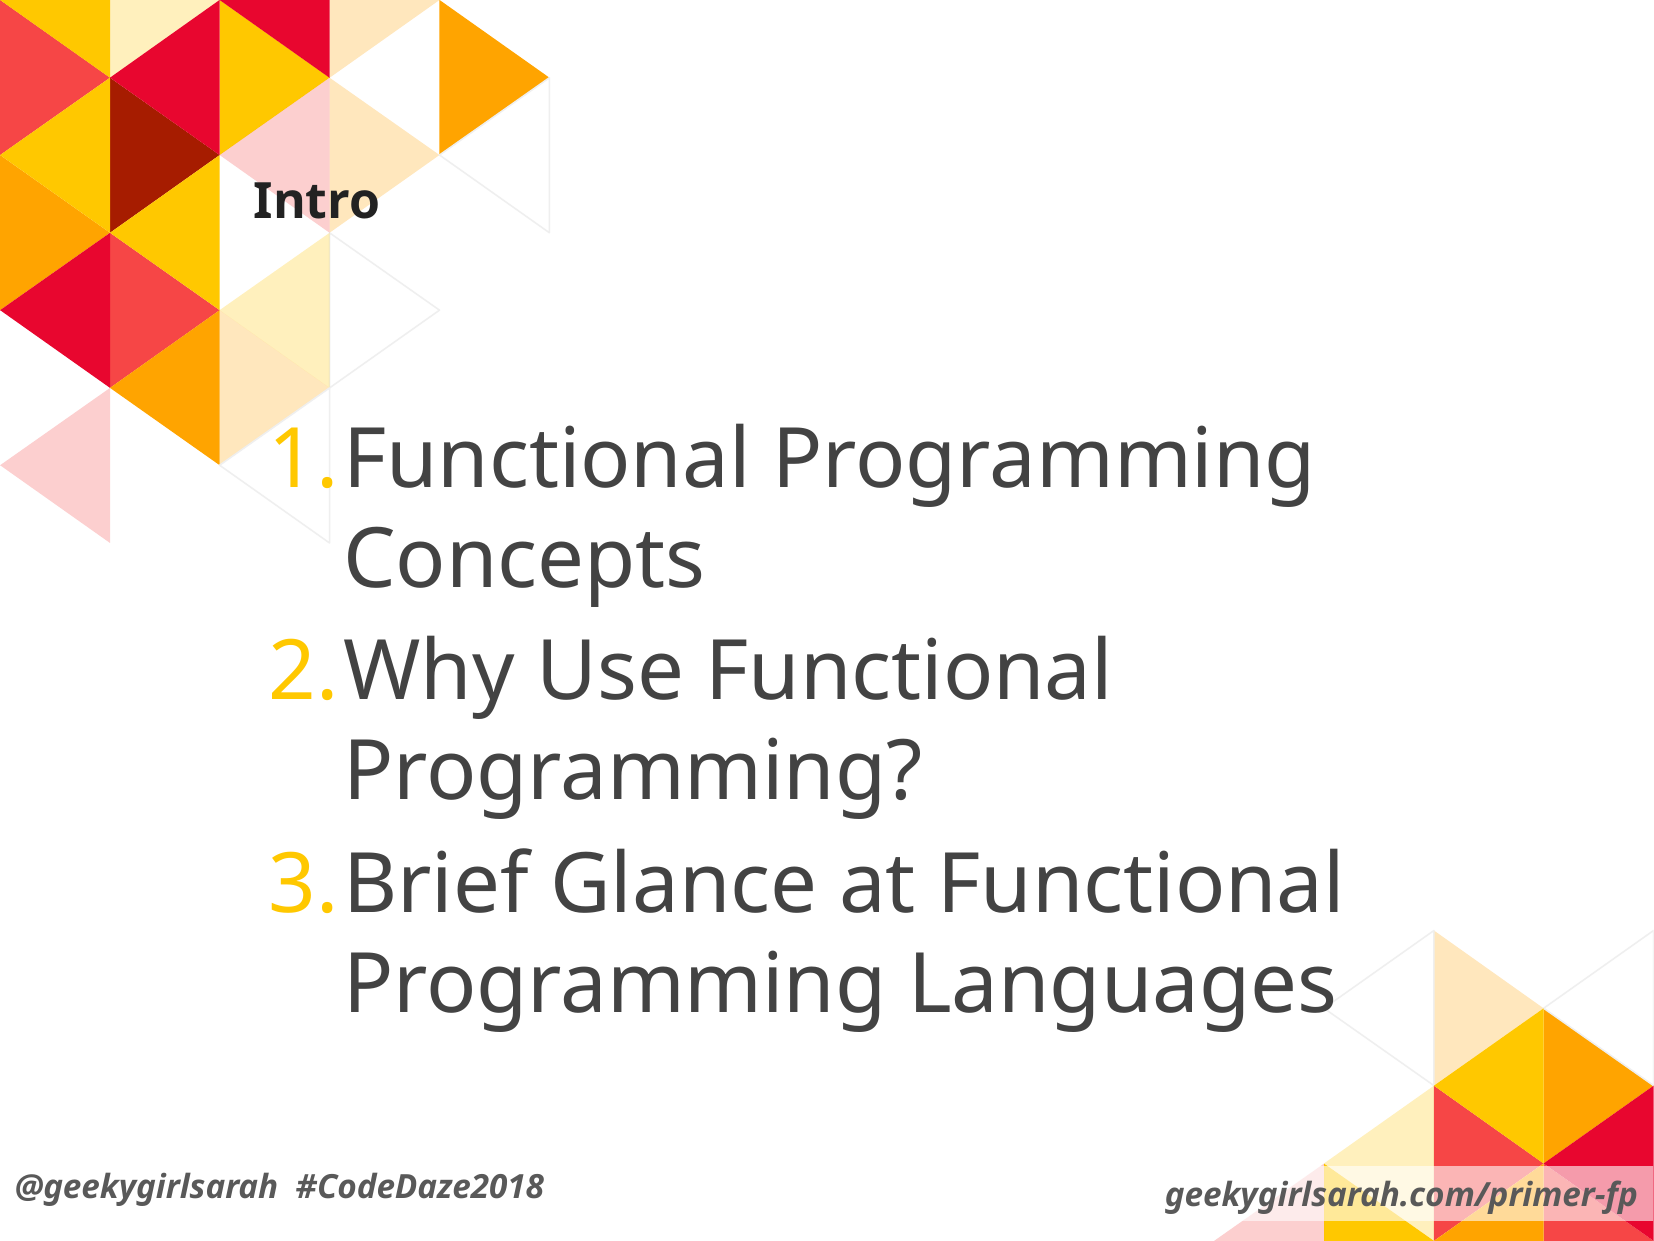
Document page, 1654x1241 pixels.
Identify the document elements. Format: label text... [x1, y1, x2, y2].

title Intro [238, 82, 1407, 244]
list Functional Programming Concepts Why Use Functional Programming? Brief Glance at Functional Programming Languages [238, 388, 1407, 1089]
